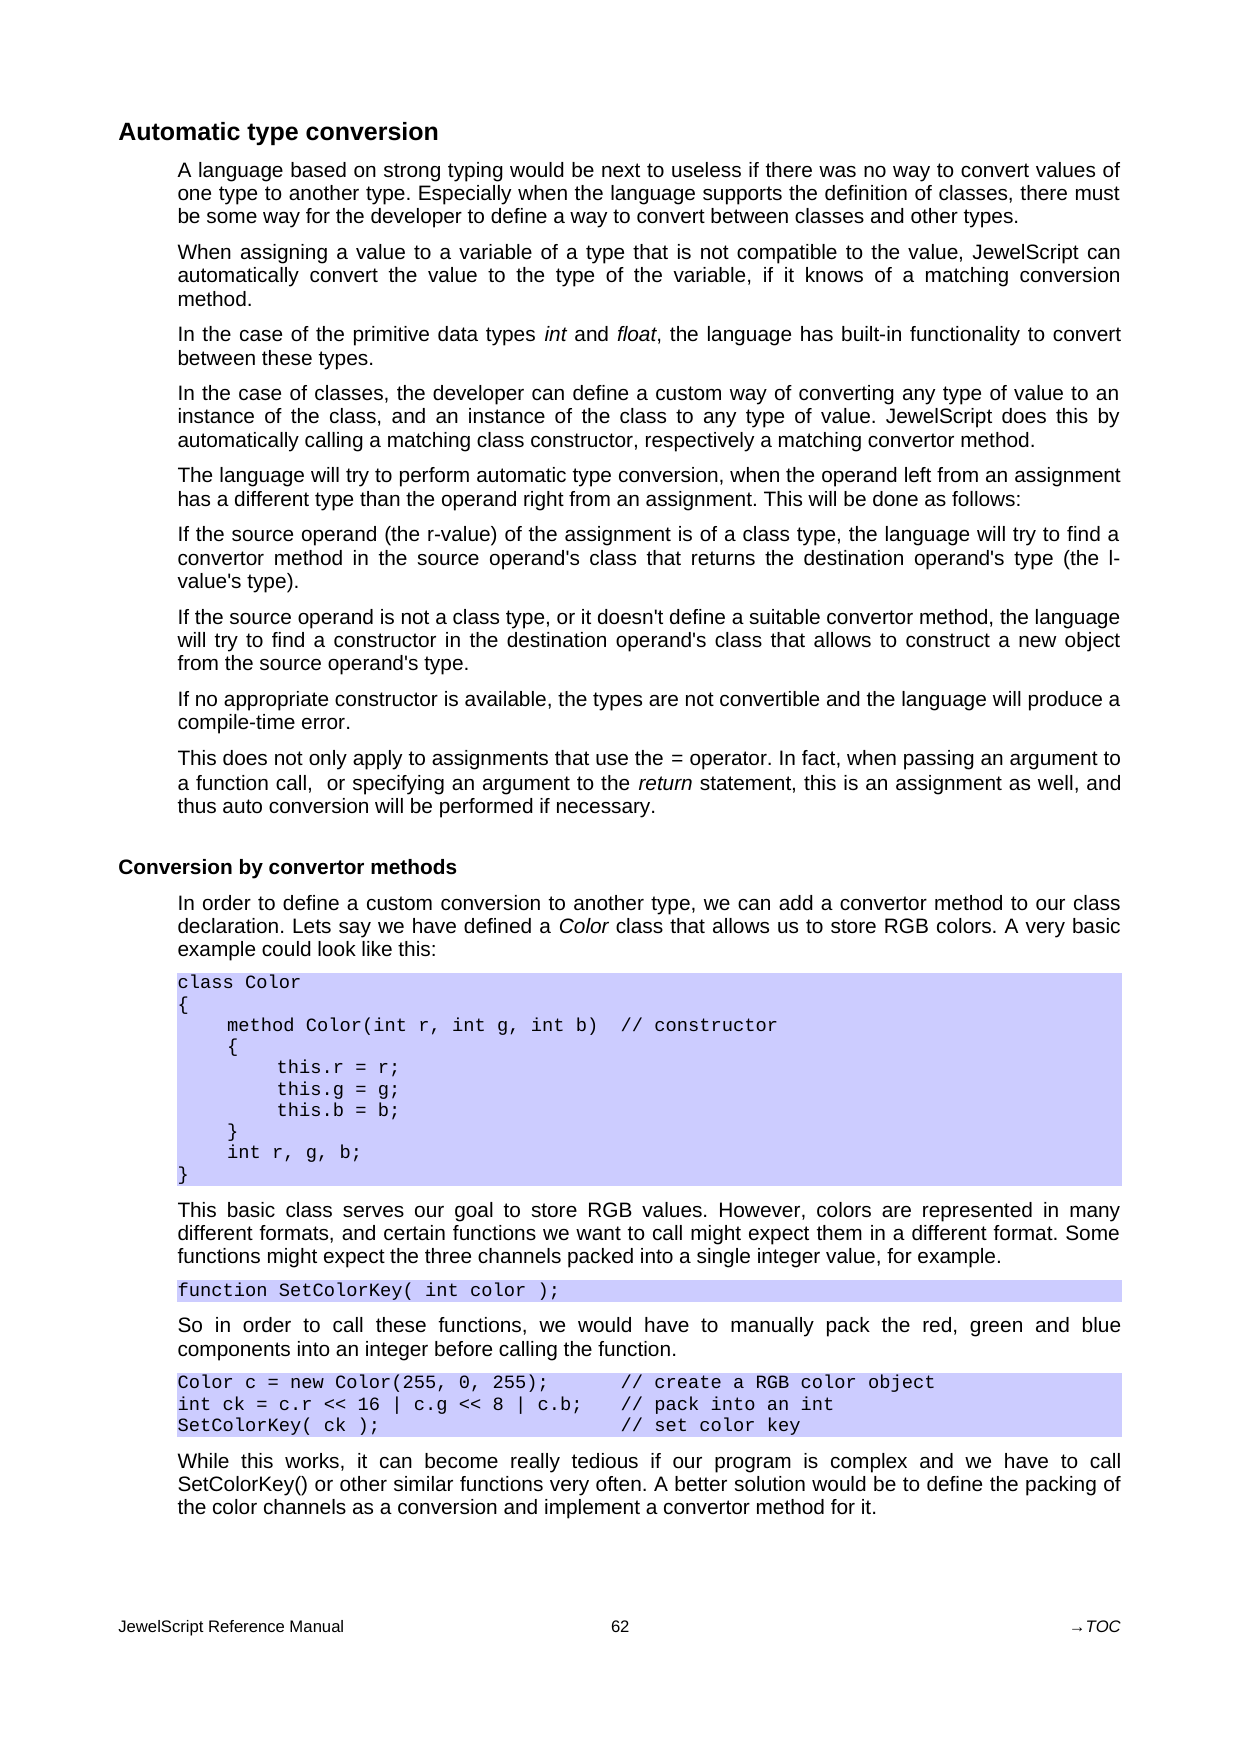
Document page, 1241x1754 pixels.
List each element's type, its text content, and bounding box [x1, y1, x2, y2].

text The language will try to perform automatic type conversion, when the operand left from an assignment has a different type than the operand right from an assignment. This will be done as follows: [177, 464, 1122, 511]
text In the case of classes, the developer can define a custom way of converting any type of value to an instance of the class, and an instance of the class to any type of value. JewelScript does this by automatically calling a matching class constructor, respectively a matching convertor method. [177, 382, 1122, 452]
text Color c = new Color(255, 0, 255); // create a RGB color object int ck = c.r << 16 | c.g << 8 | c.b; // pack into an int SetColorKey( ck ); // set color key [177, 1373, 1122, 1437]
text When assigning a value to a variable of a type that is not compatible to the value, JewelScript can automatically convert the value to the type of the variable, if it knows of a matching conversion method. [177, 241, 1122, 310]
text While this works, it can become really tedious if our program is complex and we have to call SetColorKey() or other similar functions very often. A better solution would be to define the packing of the color channels as a conversion and implement a convertor method for it. [177, 1449, 1122, 1519]
subtitle Conversion by convertor methods [118, 855, 1122, 879]
text This does not only apply to assignments that use the = operator. In fact, when passing an argument to a function call, or specifying an argument to the return statement, this is an assignment as well, and thus auto conversion will be performed if necessary. [177, 746, 1122, 818]
text This basic class serves our goal to store RGB values. However, colors are represented in many different formats, and certain functions we want to call might expect them in a different format. Some functions might expect the three channels packed into a single integer value, for example. [177, 1198, 1122, 1268]
text In the case of the primitive data types int and float, the language has built-in functionality to convert between these types. [177, 323, 1122, 369]
text So in order to call these functions, we would have to manually pack the red, green and blue components into an integer before calling the function. [177, 1314, 1122, 1361]
text If no appropriate constructor is available, the types are not convertible and the language will produce a compile-time error. [177, 687, 1122, 734]
text A language based on strong typing would be next to useless if there was no way to convert values of one type to another type. Especially when the language supports the definition of classes, there must be some way for the developer to define a way to convert between classes and other types. [177, 158, 1122, 228]
text If the source operand (the r-value) of the assignment is of a class type, the language will try to find a convertor method in the source operand's class that returns the destination operand's type (the l-value's type). [177, 523, 1122, 593]
subtitle Automatic type conversion [118, 118, 1122, 146]
text function SetColorKey( int color ); [177, 1280, 1122, 1302]
text In order to define a custom conversion to another type, we can add a convertor method to our class declaration. Lets say we have defined a Color class that allows us to store RGB colors. A very basic example could look like this: [177, 891, 1122, 961]
text class Color { method Color(int r, int g, int b) // constructor { this.r = r; this.g = g; this.b = b; } int r, g, b; } [177, 973, 1122, 1186]
text If the source operand is not a class type, or it doesn't define a suitable convertor method, the language will try to find a constructor in the destination operand's class that allows to construct a new object from the source operand's type. [177, 605, 1122, 675]
